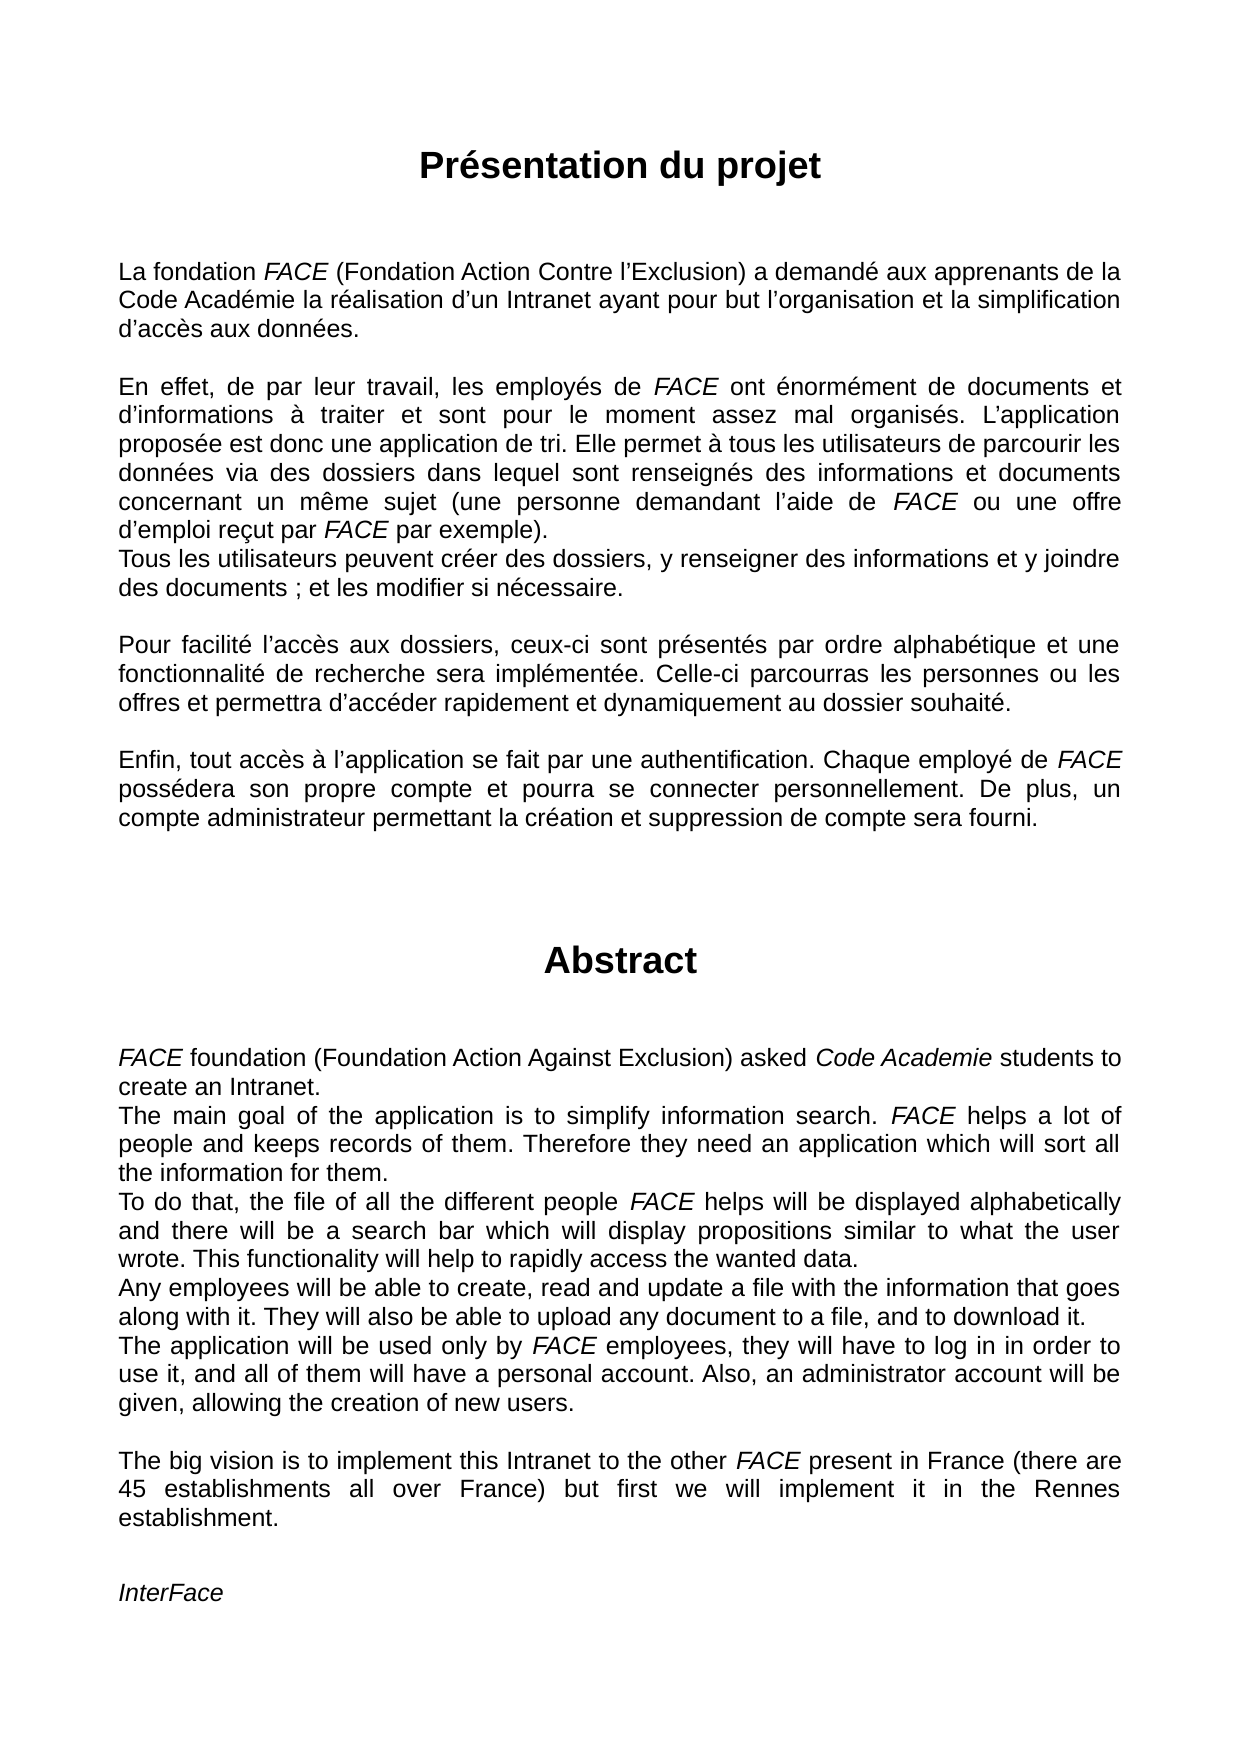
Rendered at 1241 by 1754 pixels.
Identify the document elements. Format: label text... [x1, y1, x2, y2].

text Any employees will be able to create, read and update a file with the information that goes along with it. They will also be able to upload any document to a file, and to download it. [118, 1273, 1122, 1331]
text En effet, de par leur travail, les employés de FACE ont énormément de documents et d’informations à traiter et sont pour le moment assez mal organisés. L’application proposée est donc une application de tri. Elle permet à tous les utilisateurs de parcourir les données via des dossiers dans lequel sont renseignés des informations et documents concernant un même sujet (une personne demandant l’aide de FACE ou une offre d’emploi reçut par FACE par exemple). [118, 372, 1122, 544]
subtitle Abstract [118, 938, 1122, 982]
text Tous les utilisateurs peuvent créer des dossiers, y renseigner des informations et y joindre des documents ; et les modifier si nécessaire. [118, 544, 1122, 602]
text FACE foundation (Foundation Action Against Exclusion) asked Code Academie students to create an Intranet. [118, 1043, 1122, 1101]
text The application will be used only by FACE employees, they will have to log in in order to use it, and all of them will have a personal account. Also, an administrator account will be given, allowing the creation of new users. [118, 1331, 1122, 1417]
text Pour facilité l’accès aux dossiers, ceux-ci sont présentés par ordre alphabétique et une fonctionnalité de recherche sera implémentée. Celle-ci parcourras les personnes ou les offres et permettra d’accéder rapidement et dynamiquement au dossier souhaité. [118, 631, 1122, 717]
text La fondation FACE (Fondation Action Contre l’Exclusion) a demandé aux apprenants de la Code Académie la réalisation d’un Intranet ayant pour but l’organisation et la simplification d’accès aux données. [118, 257, 1122, 343]
text Enfin, tout accès à l’application se fait par une authentification. Chaque employé de FACE possédera son propre compte et pourra se connecter personnellement. De plus, un compte administrateur permettant la création et suppression de compte sera fourni. [118, 746, 1122, 832]
text The big vision is to implement this Intranet to the other FACE present in France (there are 45 establishments all over France) but first we will implement it in the Rennes establishment. [118, 1446, 1122, 1532]
text The main goal of the application is to simplify information search. FACE helps a lot of people and keeps records of them. Therefore they need an application which will sort all the information for them. [118, 1101, 1122, 1187]
subtitle Présentation du projet [118, 143, 1122, 187]
text To do that, the file of all the different people FACE helps will be displayed alphabetically and there will be a search bar which will display propositions similar to what the user wrote. This functionality will help to rapidly access the wanted data. [118, 1187, 1122, 1273]
